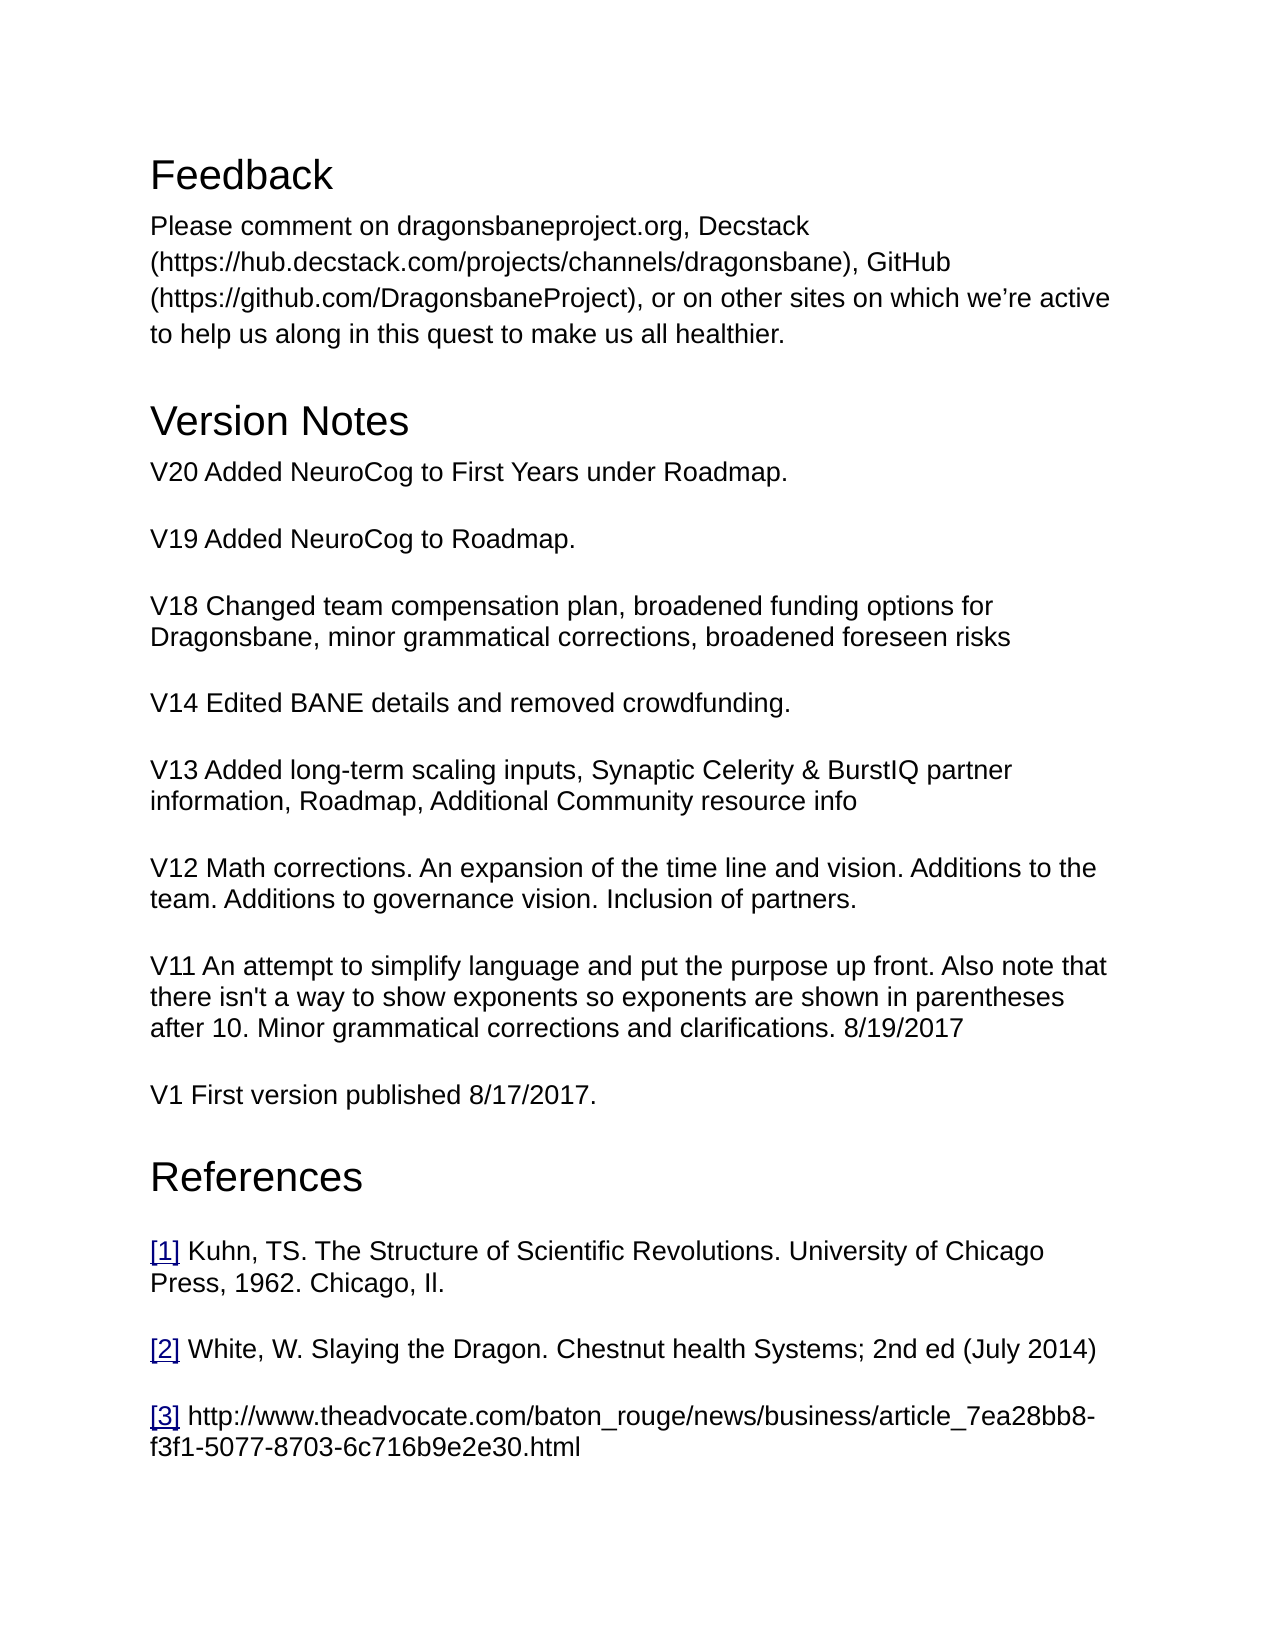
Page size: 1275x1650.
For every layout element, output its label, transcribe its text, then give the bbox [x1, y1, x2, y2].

text V14 Edited BANE details and removed crowdfunding. [150, 687, 1125, 719]
text V1 First version published 8/17/2017. [150, 1079, 1125, 1110]
text V19 Added NeuroCog to Roadmap. [150, 523, 1125, 554]
text Please comment on dragonsbaneproject.org, Decstack (https://hub.decstack.com/projects/channels/dragonsbane), GitHub (https://github.com/DragonsbaneProject), or on other sites on which we’re active to help us along in this quest to make us all healthier. [150, 210, 1125, 349]
subtitle References [150, 1152, 1125, 1200]
subtitle Feedback [150, 150, 1125, 198]
text [1] Kuhn, TS. The Structure of Scientific Revolutions. University of Chicago Press, 1962. Chicago, Il. [150, 1235, 1125, 1298]
text [2] White, W. Slaying the Dragon. Chestnut health Systems; 2nd ed (July 2014) [150, 1333, 1125, 1364]
text V20 Added NeuroCog to First Years under Roadmap. [150, 456, 1125, 487]
text V18 Changed team compensation plan, broadened funding options for Dragonsbane, minor grammatical corrections, broadened foreseen risks [150, 589, 1125, 652]
text V12 Math corrections. An expansion of the time line and vision. Additions to the team. Additions to governance vision. Inclusion of partners. [150, 852, 1125, 914]
text V13 Added long-term scaling inputs, Synaptic Celerity & BurstIQ partner information, Roadmap, Additional Community resource info [150, 754, 1125, 817]
text V11 An attempt to simplify language and put the purpose up front. Also note that there isn't a way to show exponents so exponents are shown in parentheses after 10. Minor grammatical corrections and clarifications. 8/19/2017 [150, 950, 1125, 1044]
subtitle Version Notes [150, 396, 1125, 444]
text [3] http://www.theadvocate.com/baton_rouge/news/business/article_7ea28bb8-f3f1-5077-8703-6c716b9e2e30.html [150, 1400, 1125, 1462]
